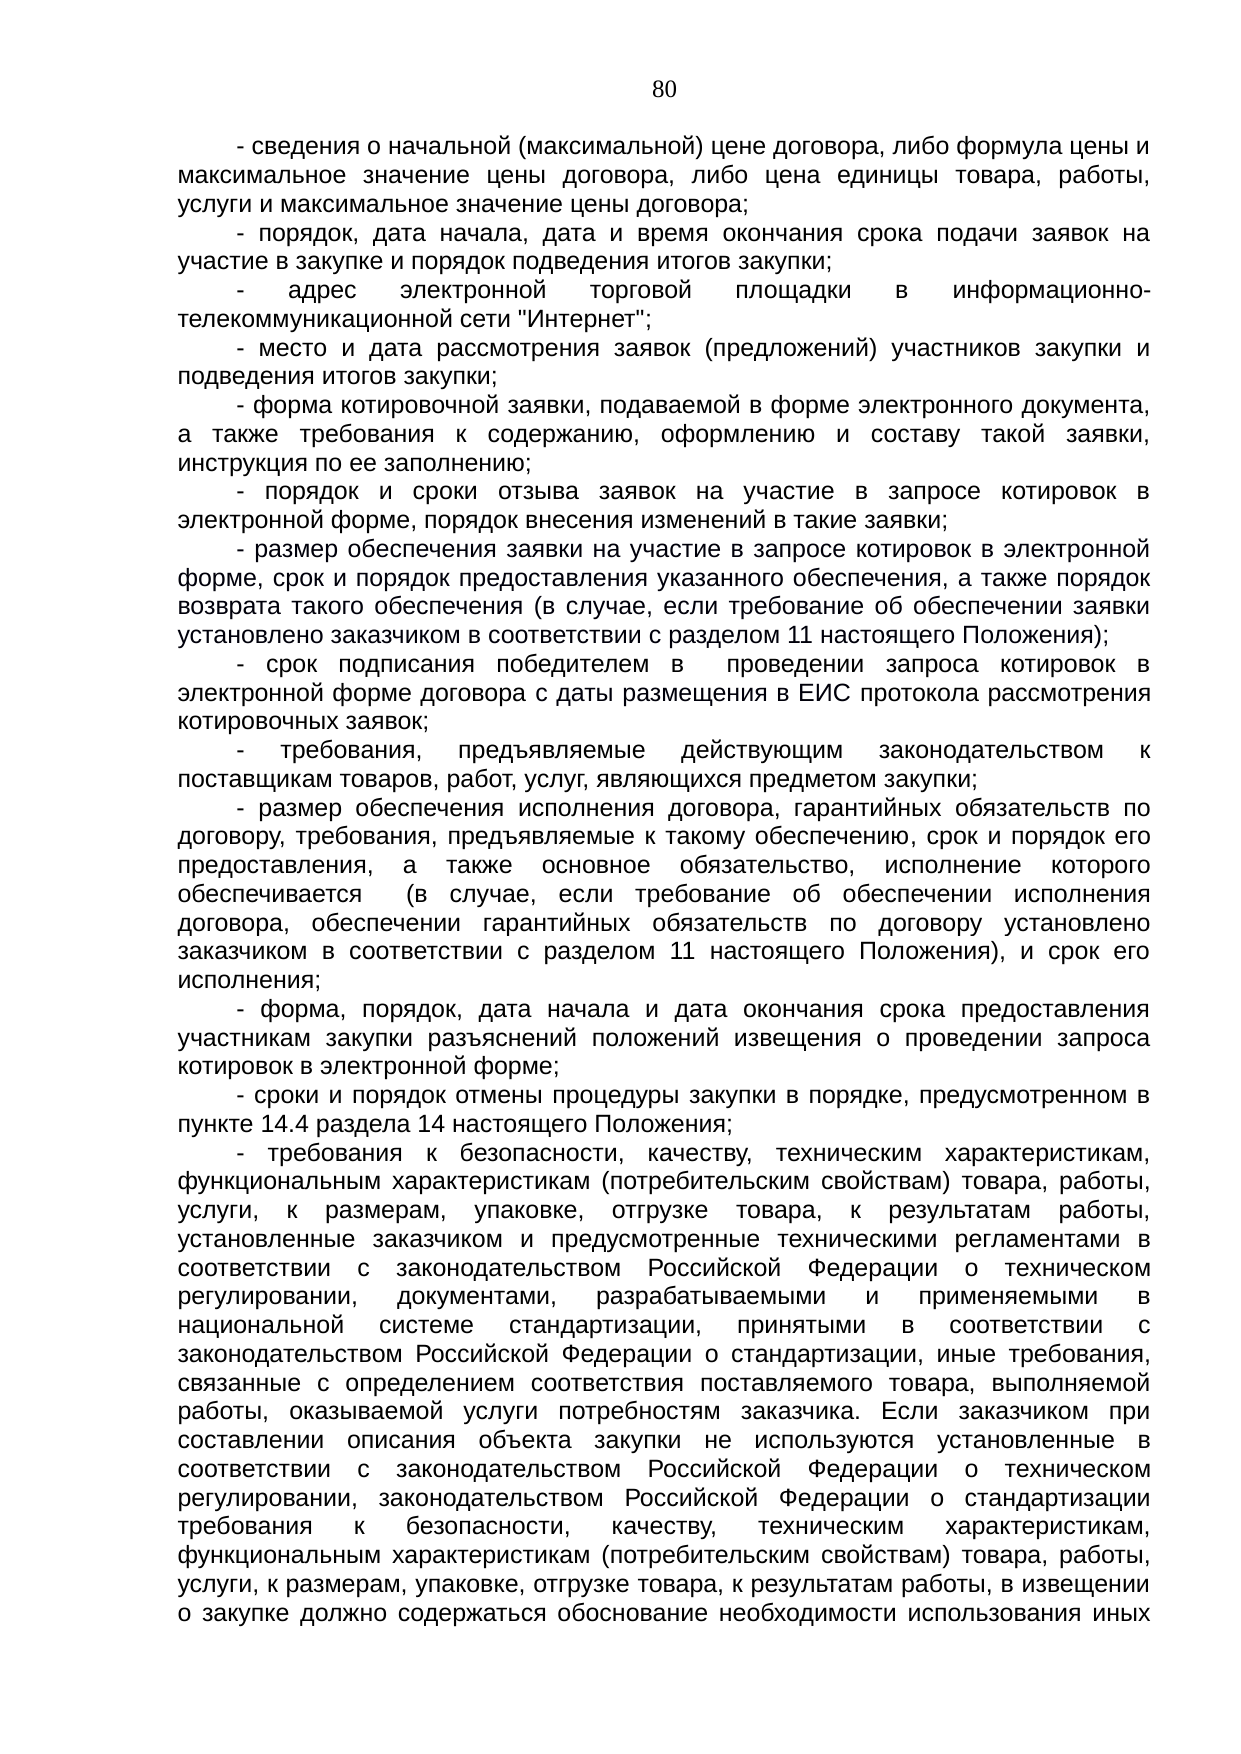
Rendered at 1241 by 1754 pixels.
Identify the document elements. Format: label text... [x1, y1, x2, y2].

text - срок подписания победителем в проведении запроса котировок в электронной форме договора с даты размещения в ЕИС протокола рассмотрения котировочных заявок; [177, 649, 1152, 735]
text - порядок, дата начала, дата и время окончания срока подачи заявок на участие в закупке и порядок подведения итогов закупки; [177, 218, 1152, 275]
text - порядок и сроки отзыва заявок на участие в запросе котировок в электронной форме, порядок внесения изменений в такие заявки; [177, 476, 1152, 534]
text - форма, порядок, дата начала и дата окончания срока предоставления участникам закупки разъяснений положений извещения о проведении запроса котировок в электронной форме; [177, 994, 1152, 1080]
text - размер обеспечения исполнения договора, гарантийных обязательств по договору, требования, предъявляемые к такому обеспечению, срок и порядок его предоставления, а также основное обязательство, исполнение которого обеспечивается (в случае, если требование об обеспечении исполнения договора, обеспечении гарантийных обязательств по договору установлено заказчиком в соответствии с разделом 11 настоящего Положения), и срок его исполнения; [177, 793, 1152, 994]
text - размер обеспечения заявки на участие в запросе котировок в электронной форме, срок и порядок предоставления указанного обеспечения, а также порядок возврата такого обеспечения (в случае, если требование об обеспечении заявки установлено заказчиком в соответствии с разделом 11 настоящего Положения); [177, 534, 1152, 649]
text - требования, предъявляемые действующим законодательством к поставщикам товаров, работ, услуг, являющихся предметом закупки; [177, 735, 1152, 793]
text - сведения о начальной (максимальной) цене договора, либо формула цены и максимальное значение цены договора, либо цена единицы товара, работы, услуги и максимальное значение цены договора; [177, 131, 1152, 218]
text - сроки и порядок отмены процедуры закупки в порядке, предусмотренном в пункте 14.4 раздела 14 настоящего Положения; [177, 1080, 1152, 1138]
text - адрес электронной торговой площадки в информационно-телекоммуникационной сети "Интернет"; [177, 275, 1152, 333]
text - форма котировочной заявки, подаваемой в форме электронного документа, а также требования к содержанию, оформлению и составу такой заявки, инструкция по ее заполнению; [177, 390, 1152, 476]
text - место и дата рассмотрения заявок (предложений) участников закупки и подведения итогов закупки; [177, 333, 1152, 390]
text - требования к безопасности, качеству, техническим характеристикам, функциональным характеристикам (потребительским свойствам) товара, работы, услуги, к размерам, упаковке, отгрузке товара, к результатам работы, установленные заказчиком и предусмотренные техническими регламентами в соответствии с законодательством Российской Федерации о техническом регулировании, документами, разрабатываемыми и применяемыми в национальной системе стандартизации, принятыми в соответствии с законодательством Российской Федерации о стандартизации, иные требования, связанные с определением соответствия поставляемого товара, выполняемой работы, оказываемой услуги потребностям заказчика. Если заказчиком при составлении описания объекта закупки не используются установленные в соответствии с законодательством Российской Федерации о техническом регулировании, законодательством Российской Федерации о стандартизации требования к безопасности, качеству, техническим характеристикам, функциональным характеристикам (потребительским свойствам) товара, работы, услуги, к размерам, упаковке, отгрузке товара, к результатам работы, в извещении о закупке должно содержаться обоснование необходимости использования иных [177, 1138, 1152, 1626]
